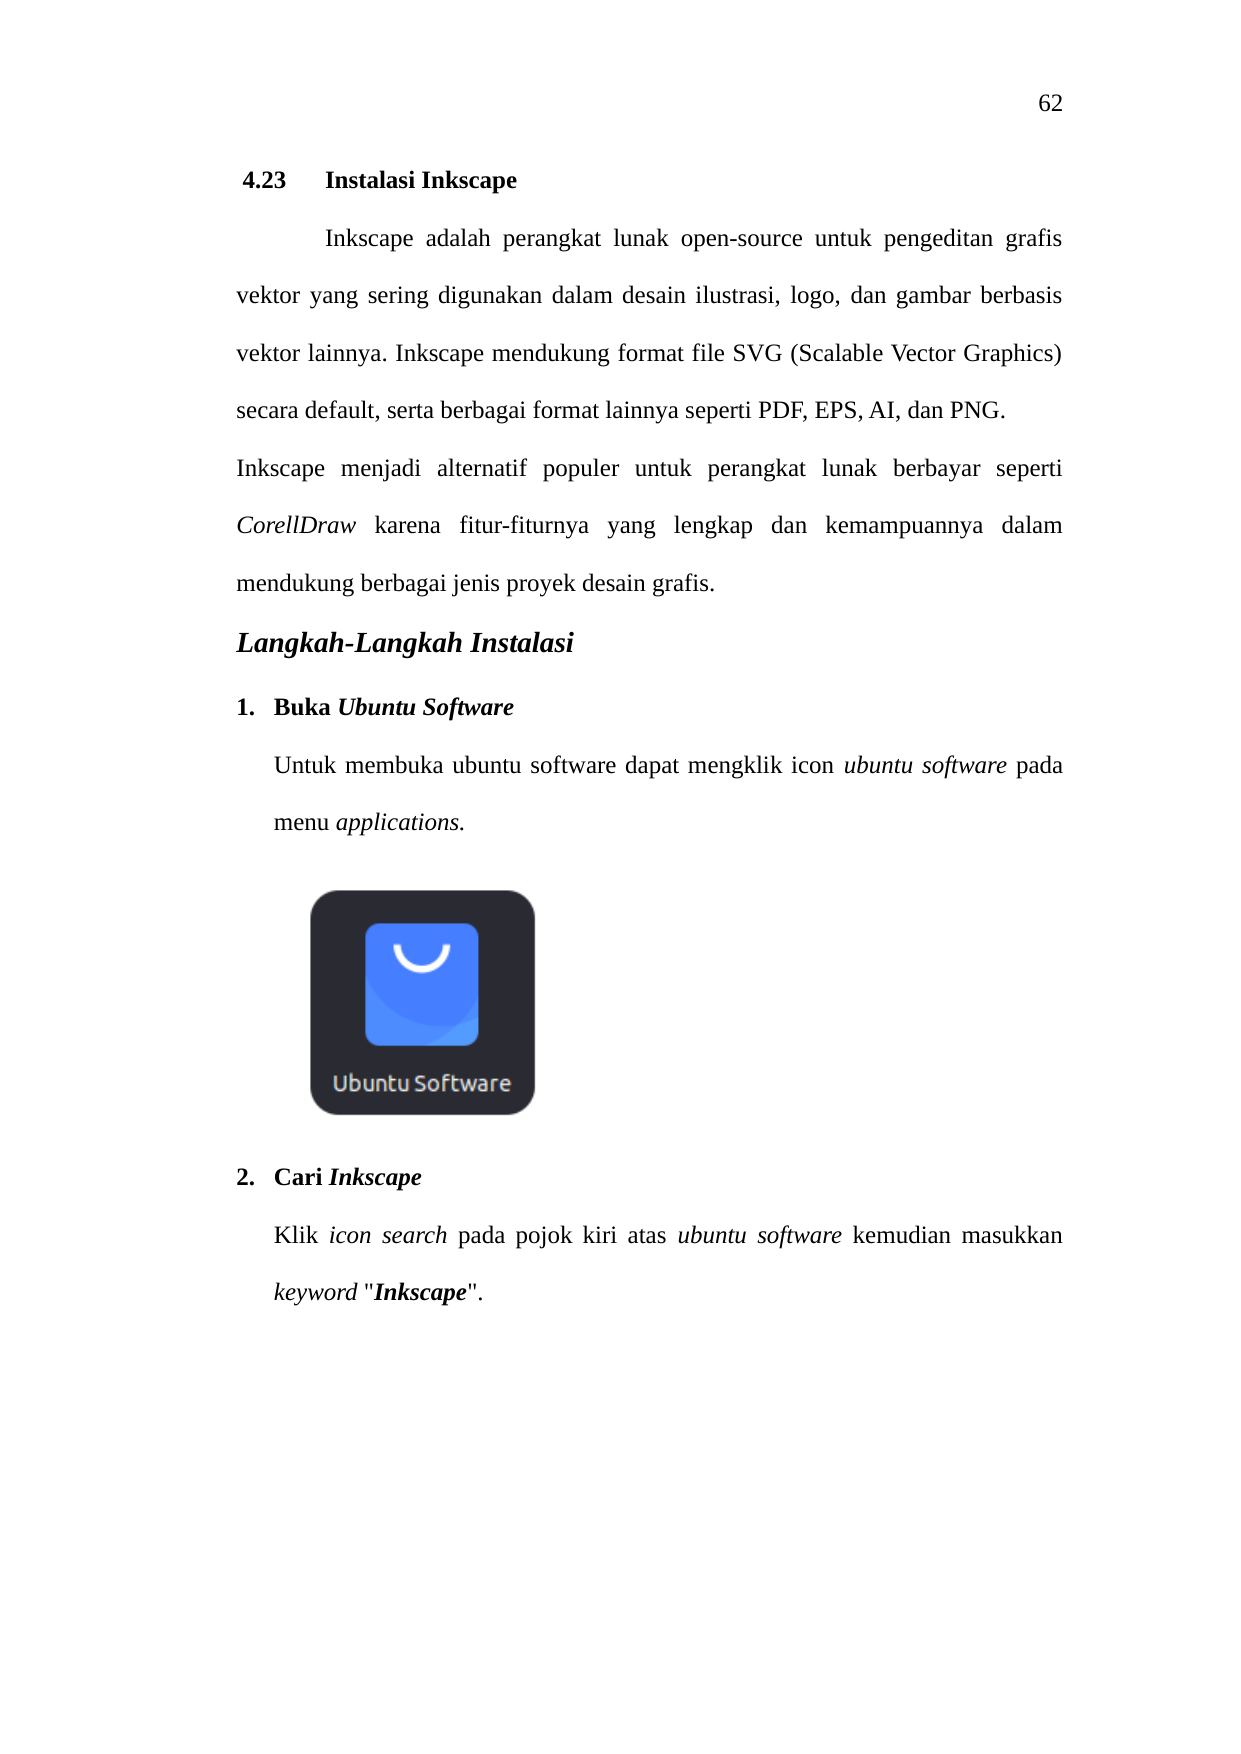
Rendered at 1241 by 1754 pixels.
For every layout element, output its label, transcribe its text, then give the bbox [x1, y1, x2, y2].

list Klik icon search pada pojok kiri atas ubuntu software kemudian masukkan keyword "Inkscape". [236, 1220, 1063, 1306]
subtitle Instalasi Inkscape [236, 165, 1063, 194]
text Inkscape menjadi alternatif populer untuk perangkat lunak berbayar seperti CorellDraw karena fitur-fiturnya yang lengkap dan kemampuannya dalam mendukung berbagai jenis proyek desain grafis. [236, 453, 1063, 597]
text Langkah-Langkah Instalasi [236, 625, 1063, 659]
list Untuk membuka ubuntu software dapat mengklik icon ubuntu software pada menu applications. [236, 750, 1063, 836]
picture [273, 865, 576, 1134]
list Buka Ubuntu Software [236, 692, 1063, 721]
list Cari Inkscape [236, 1162, 1063, 1191]
text Inkscape adalah perangkat lunak open-source untuk pengeditan grafis vektor yang sering digunakan dalam desain ilustrasi, logo, dan gambar berbasis vektor lainnya. Inkscape mendukung format file SVG (Scalable Vector Graphics) secara default, serta berbagai format lainnya seperti PDF, EPS, AI, dan PNG. [236, 223, 1063, 424]
